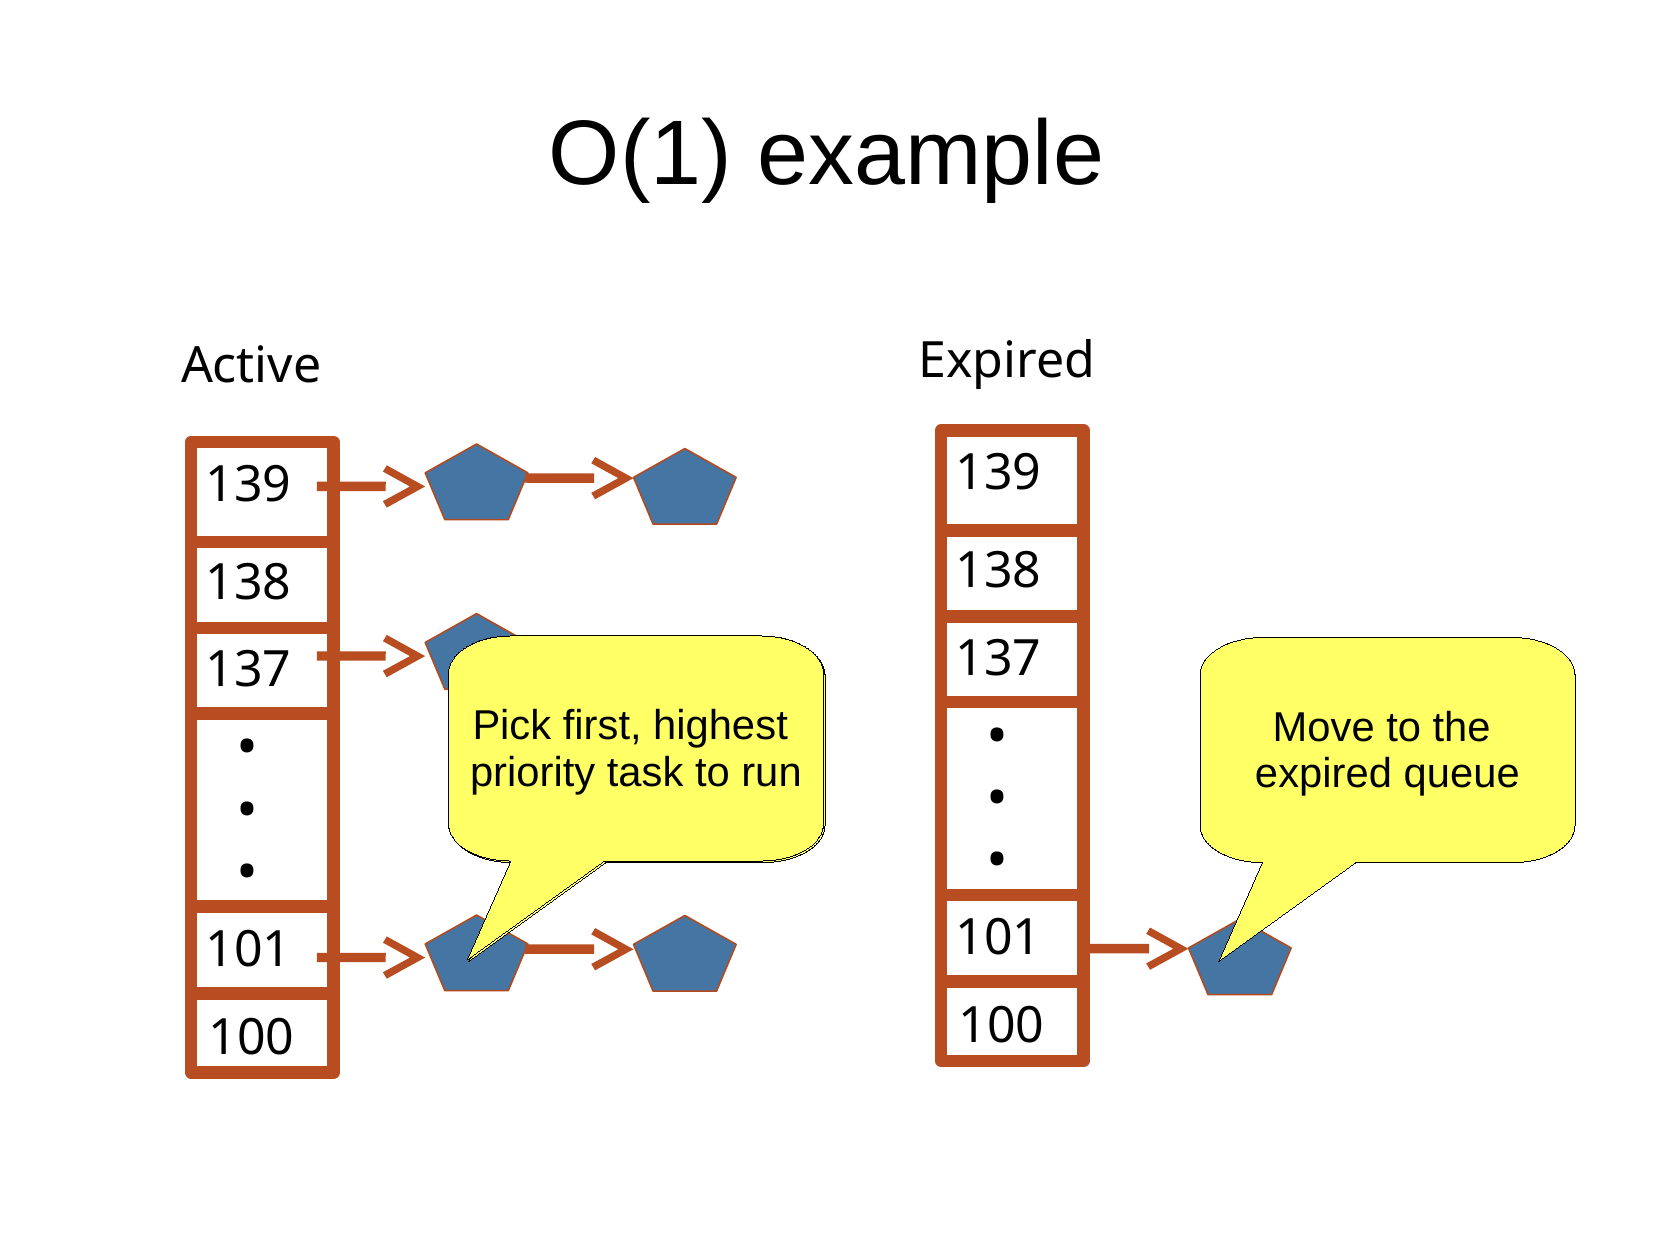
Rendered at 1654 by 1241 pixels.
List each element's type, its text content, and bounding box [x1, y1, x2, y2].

text_box [425, 613, 515, 690]
text_box [425, 915, 528, 991]
text_box 139 [941, 432, 1067, 508]
text_box Move to the expired queue [1200, 637, 1576, 962]
text_box . . . [968, 682, 1095, 885]
text_box 137 [191, 629, 317, 705]
text_box 137 [941, 617, 1067, 693]
text_box Active [166, 325, 367, 401]
text_box Pick first, highest priority task to run [448, 635, 824, 960]
text_box [633, 448, 737, 525]
title O(1) example [82, 49, 1571, 257]
text_box Expired [903, 319, 1142, 395]
text_box 100 [193, 1000, 320, 1072]
text_box 101 [941, 897, 1067, 973]
text_box 138 [941, 530, 1067, 606]
text_box [1188, 921, 1292, 995]
text_box 100 [943, 988, 1070, 1060]
text_box [633, 915, 737, 992]
text_box . . . [218, 694, 345, 897]
text_box 138 [191, 541, 317, 617]
text_box 139 [191, 443, 317, 519]
text_box [425, 443, 528, 520]
text_box 101 [191, 909, 317, 985]
